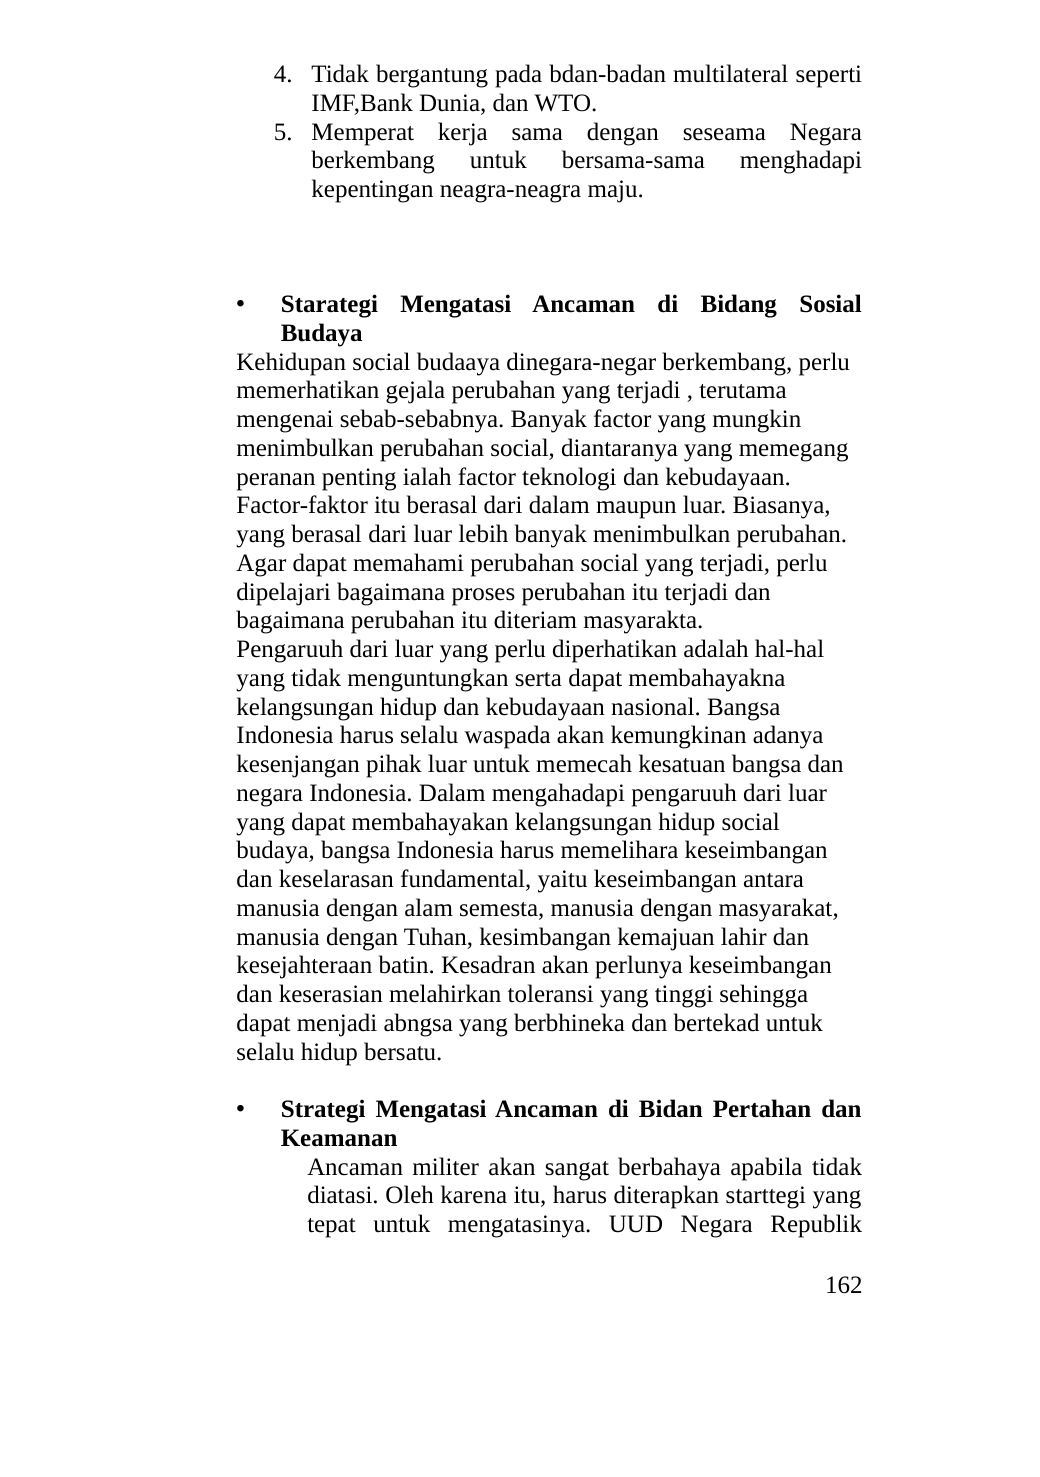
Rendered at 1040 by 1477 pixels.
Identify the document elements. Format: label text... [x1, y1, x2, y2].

text Ancaman militer akan sangat berbahaya apabila tidak diatasi. Oleh karena itu, harus diterapkan starttegi yang tepat untuk mengatasinya. UUD Negara Republik [307, 1152, 862, 1238]
list Tidak bergantung pada bdan-badan multilateral seperti IMF,Bank Dunia, dan WTO. [274, 59, 862, 117]
text Kehidupan social budaaya dinegara-negar berkembang, perlu memerhatikan gejala perubahan yang terjadi , terutama mengenai sebab-sebabnya. Banyak factor yang mungkin menimbulkan perubahan social, diantaranya yang memegang peranan penting ialah factor teknologi dan kebudayaan. Factor-faktor itu berasal dari dalam maupun luar. Biasanya, yang berasal dari luar lebih banyak menimbulkan perubahan. Agar dapat memahami perubahan social yang terjadi, perlu dipelajari bagaimana proses perubahan itu terjadi dan bagaimana perubahan itu diteriam masyarakta. [236, 347, 862, 634]
list Strategi Mengatasi Ancaman di Bidan Pertahan dan Keamanan [236, 1094, 862, 1152]
list Starategi Mengatasi Ancaman di Bidang Sosial Budaya [236, 289, 862, 347]
list Memperat kerja sama dengan seseama Negara berkembang untuk bersama-sama menghadapi kepentingan neagra-neagra maju. [274, 117, 862, 203]
text Pengaruuh dari luar yang perlu diperhatikan adalah hal-hal yang tidak menguntungkan serta dapat membahayakna kelangsungan hidup dan kebudayaan nasional. Bangsa Indonesia harus selalu waspada akan kemungkinan adanya kesenjangan pihak luar untuk memecah kesatuan bangsa dan negara Indonesia. Dalam mengahadapi pengaruuh dari luar yang dapat membahayakan kelangsungan hidup social budaya, bangsa Indonesia harus memelihara keseimbangan dan keselarasan fundamental, yaitu keseimbangan antara manusia dengan alam semesta, manusia dengan masyarakat, manusia dengan Tuhan, kesimbangan kemajuan lahir dan kesejahteraan batin. Kesadran akan perlunya keseimbangan dan keserasian melahirkan toleransi yang tinggi sehingga dapat menjadi abngsa yang berbhineka dan bertekad untuk selalu hidup bersatu. [236, 634, 862, 1065]
